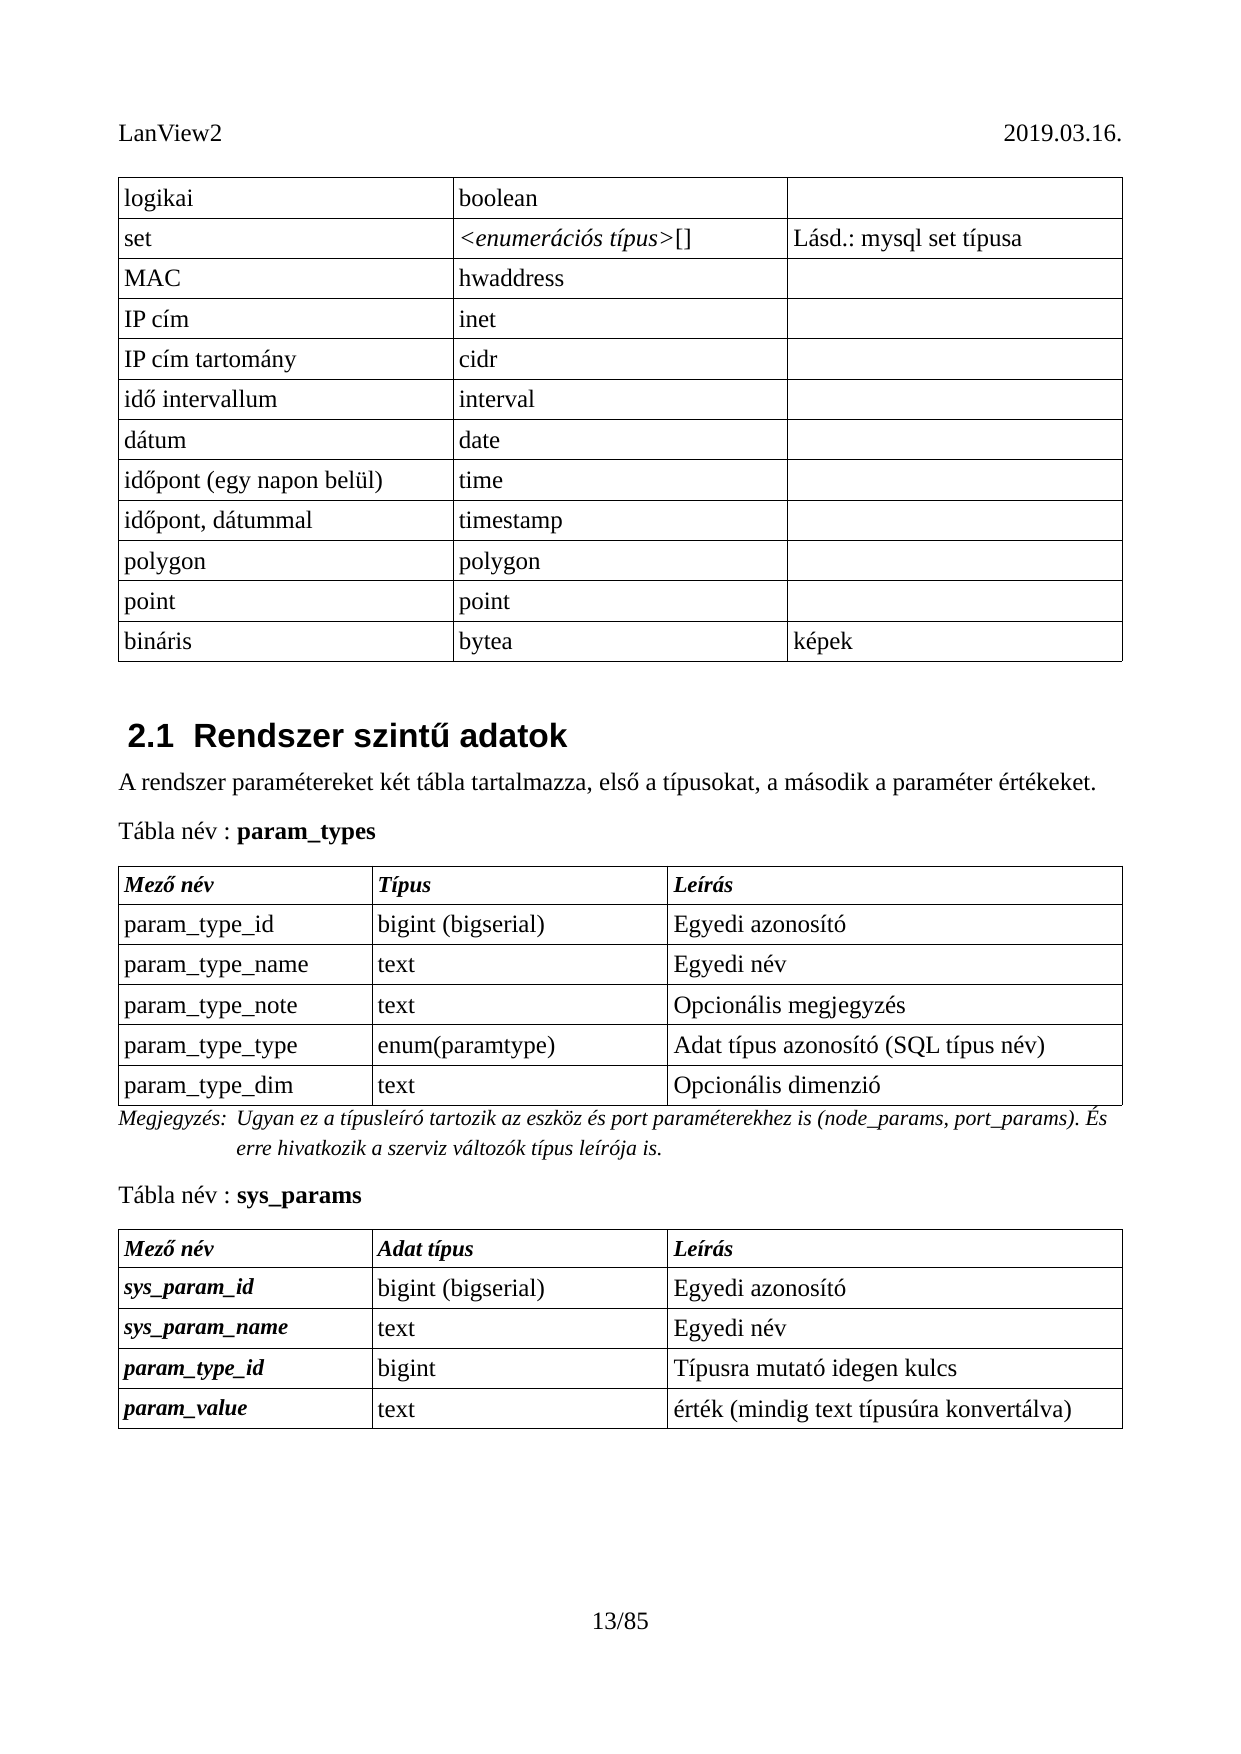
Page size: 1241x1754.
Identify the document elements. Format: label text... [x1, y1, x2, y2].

table_cell bytea [454, 622, 787, 661]
table_cell [788, 178, 1122, 217]
table_cell [788, 581, 1122, 621]
table_cell enum(paramtype) [373, 1025, 667, 1065]
table_cell [788, 380, 1122, 419]
table_cell text [373, 985, 667, 1024]
table_cell Lásd.: mysql set típusa [788, 219, 1122, 258]
table_cell érték (mindig text típusúra konvertálva) [668, 1389, 1122, 1428]
table_cell [788, 299, 1122, 338]
table_cell MAC [119, 259, 453, 298]
table_cell param_type_id [119, 905, 372, 944]
table_cell polygon [119, 541, 453, 580]
table_cell interval [454, 380, 787, 419]
table_header Leírás [668, 1230, 1122, 1267]
table_cell időpont (egy napon belül) [119, 460, 453, 499]
table_cell param_type_id [119, 1349, 372, 1388]
table_cell dátum [119, 420, 453, 459]
table_cell set [119, 219, 453, 258]
table_cell képek [788, 622, 1122, 661]
table_header Leírás [668, 867, 1122, 903]
table_cell date [454, 420, 787, 459]
table_cell [788, 339, 1122, 379]
table_cell sys_param_name [119, 1309, 372, 1348]
table_cell sys_param_id [119, 1268, 372, 1307]
table_cell text [373, 1389, 667, 1428]
table_cell point [119, 581, 453, 621]
table_cell text [373, 945, 667, 984]
table_cell idő intervallum [119, 380, 453, 419]
table_cell Egyedi azonosító [668, 905, 1122, 944]
table_cell param_value [119, 1389, 372, 1428]
table_cell timestamp [454, 501, 787, 540]
table_cell [788, 420, 1122, 459]
table_cell <enumerációs típus>[] [454, 219, 787, 258]
text Tábla név : sys_params [118, 1180, 1122, 1209]
table_cell IP cím tartomány [119, 339, 453, 379]
table_cell Opcionális dimenzió [668, 1066, 1122, 1105]
text Megjegyzés: Ugyan ez a típusleíró tartozik az eszköz és port paraméterekhez is (node_params, port_params). És erre hivatkozik a szerviz változók típus leírója is. [118, 1106, 1122, 1161]
table_cell text [373, 1066, 667, 1105]
table_cell param_type_dim [119, 1066, 372, 1105]
table_cell Egyedi név [668, 1309, 1122, 1348]
table_cell [788, 259, 1122, 298]
text Tábla név : param_types [118, 816, 1122, 845]
table_cell bigint [373, 1349, 667, 1388]
table_cell param_type_note [119, 985, 372, 1024]
table_cell Opcionális megjegyzés [668, 985, 1122, 1024]
table_cell logikai [119, 178, 453, 217]
table_cell polygon [454, 541, 787, 580]
table_header Típus [373, 867, 667, 903]
table_cell Típusra mutató idegen kulcs [668, 1349, 1122, 1388]
table_cell időpont, dátummal [119, 501, 453, 540]
table_cell boolean [454, 178, 787, 217]
table_cell [788, 541, 1122, 580]
table_cell hwaddress [454, 259, 787, 298]
table_cell param_type_name [119, 945, 372, 984]
table_header Mező név [119, 1230, 372, 1267]
table_cell [788, 501, 1122, 540]
table_cell time [454, 460, 787, 499]
table_cell Egyedi név [668, 945, 1122, 984]
table_cell bigint (bigserial) [373, 1268, 667, 1307]
text A rendszer paramétereket két tábla tartalmazza, első a típusokat, a második a paraméter értékeket. [118, 767, 1122, 796]
table_cell point [454, 581, 787, 621]
table_cell param_type_type [119, 1025, 372, 1065]
table_header Adat típus [373, 1230, 667, 1267]
table_cell bináris [119, 622, 453, 661]
table_cell inet [454, 299, 787, 338]
table_header Mező név [119, 867, 372, 903]
table_cell cidr [454, 339, 787, 379]
subtitle Rendszer szintű adatok [118, 716, 1122, 755]
table_cell Egyedi azonosító [668, 1268, 1122, 1307]
table_cell IP cím [119, 299, 453, 338]
table_cell text [373, 1309, 667, 1348]
table_cell [788, 460, 1122, 499]
table_cell Adat típus azonosító (SQL típus név) [668, 1025, 1122, 1065]
table_cell bigint (bigserial) [373, 905, 667, 944]
